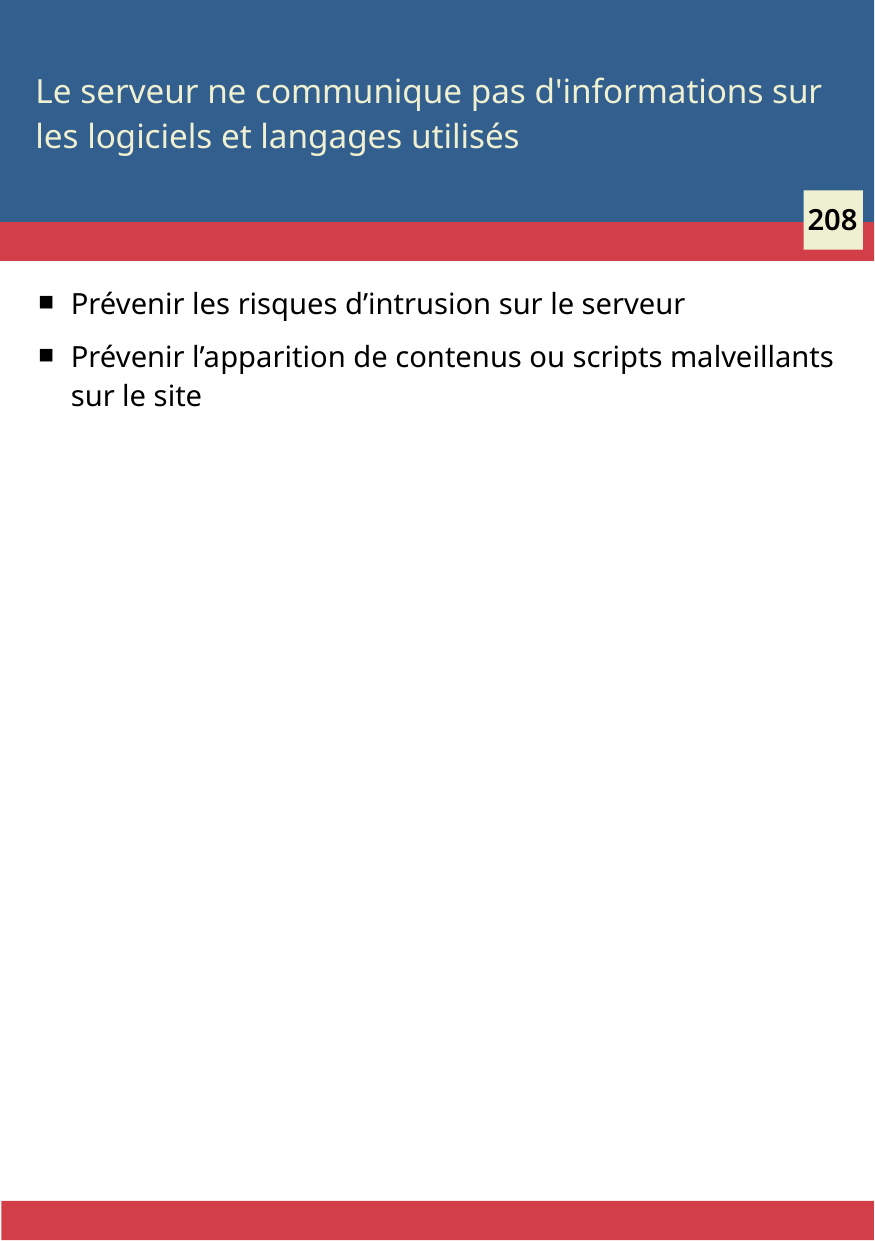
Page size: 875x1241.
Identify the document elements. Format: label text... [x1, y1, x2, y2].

text_box 208 [803, 188, 863, 249]
title Le serveur ne communique pas d'informations sur les logiciels et langages utilisés [35, 13, 839, 213]
list Prévenir les risques d’intrusion sur le serveur Prévenir l’apparition de contenus ou scripts malveillants sur le site [23, 283, 839, 1111]
